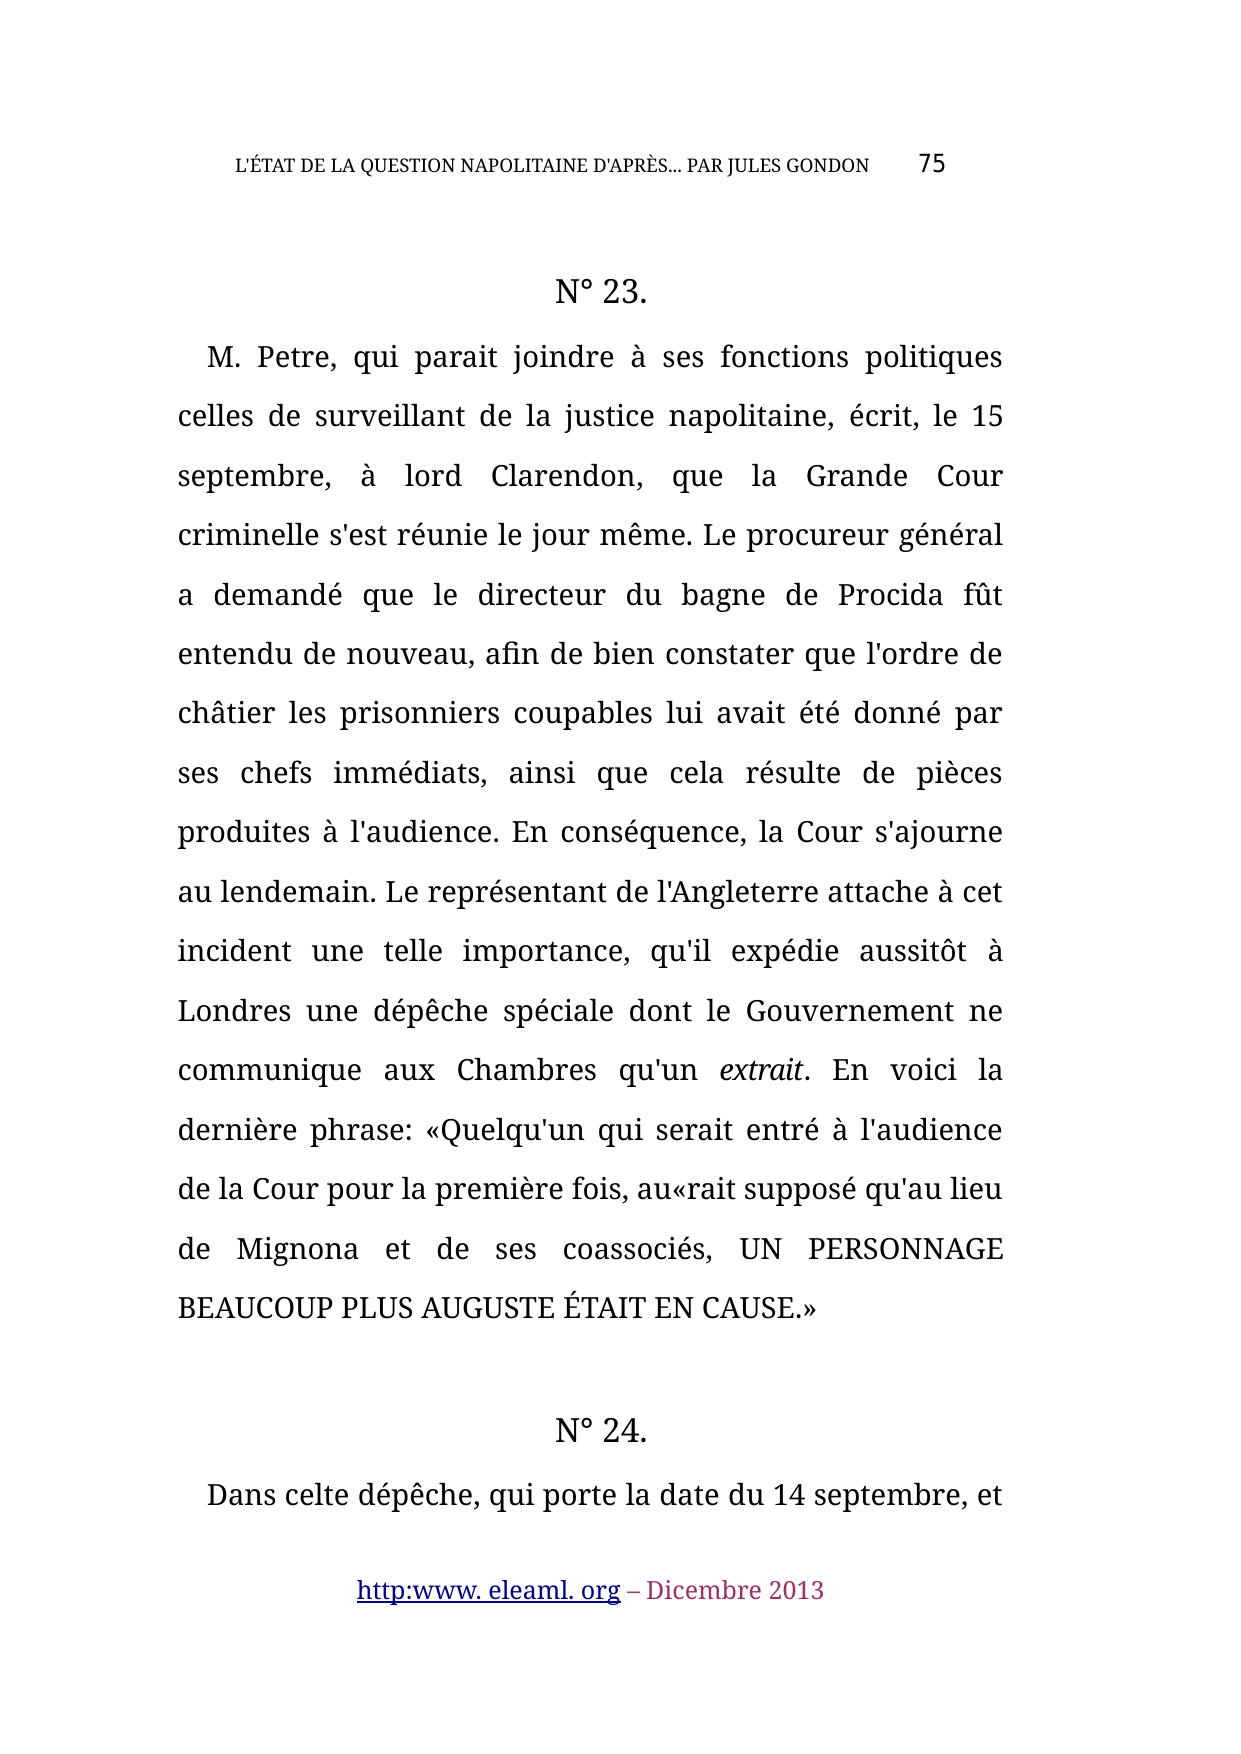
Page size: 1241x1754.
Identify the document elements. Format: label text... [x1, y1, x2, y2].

text N° 24. [177, 1407, 1004, 1452]
text N° 23. [177, 268, 1004, 313]
text Dans celte dépêche, qui porte la date du 14 septembre, et [177, 1475, 1004, 1514]
text M. Petre, qui parait joindre à ses fonctions politiques celles de surveillant de la justice napolitaine, écrit, le 15 septembre, à lord Clarendon, que la Grande Cour criminelle s'est réunie le jour même. Le procureur général a demandé que le directeur du bagne de Procida fût entendu de nouveau, afin de bien constater que l'ordre de châtier les prisonniers coupables lui avait été donné par ses chefs immédiats, ainsi que cela résulte de pièces produites à l'audience. En conséquence, la Cour s'ajourne au lendemain. Le représentant de l'Angleterre attache à cet incident une telle importance, qu'il expédie aussitôt à Londres une dépêche spéciale dont le Gouvernement ne communique aux Chambres qu'un extrait. En voici la dernière phrase: «Quelqu'un qui serait entré à l'audience de la Cour pour la première fois, au«rait supposé qu'au lieu de Mignona et de ses coassociés, UN PERSONNAGE BEAUCOUP PLUS AUGUSTE ÉTAIT EN CAUSE.» [177, 336, 1004, 1327]
